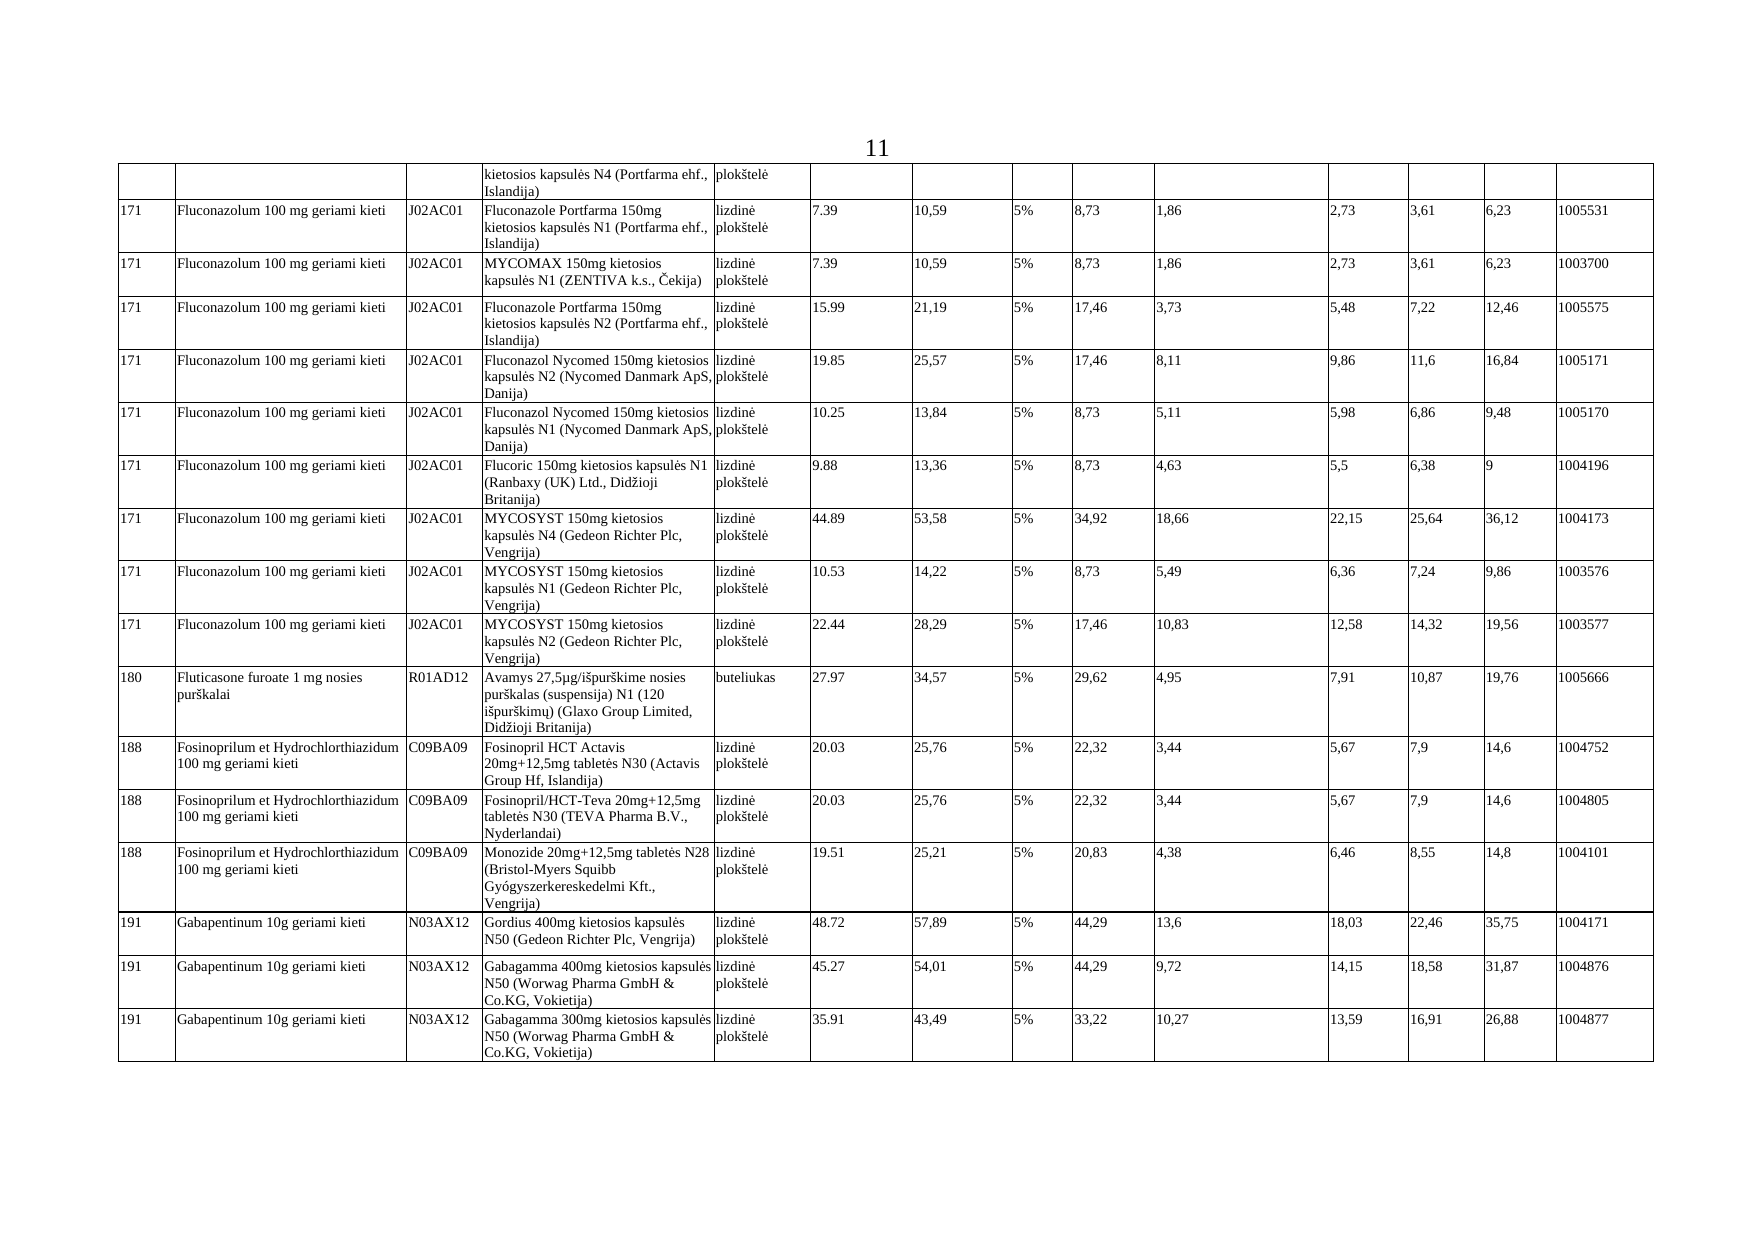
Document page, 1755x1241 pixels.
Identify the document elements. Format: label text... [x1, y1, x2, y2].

table_cell 191 [119, 956, 175, 1008]
table_cell 5,11 [1155, 403, 1328, 454]
table_cell [407, 164, 482, 199]
table_cell 3,44 [1155, 790, 1328, 842]
table_cell 1005170 [1557, 403, 1653, 454]
table_cell 171 [119, 509, 175, 560]
table_cell 35.91 [811, 1009, 912, 1061]
table_cell 1004877 [1557, 1009, 1653, 1061]
table_cell Fluconazolum 100 mg geriami kieti [176, 561, 406, 613]
table_cell 5% [1013, 1009, 1072, 1061]
table_cell [913, 164, 1012, 199]
table_cell 4,63 [1155, 456, 1328, 507]
table_cell lizdinė plokštelė [715, 297, 810, 349]
table_cell 5,67 [1329, 737, 1408, 789]
table_cell 6,23 [1485, 253, 1556, 296]
table_cell 8,73 [1073, 403, 1154, 454]
table_cell Fluconazole Portfarma 150mg kietosios kapsulės N1 (Portfarma ehf., Islandija) [483, 200, 714, 252]
table_cell Fosinoprilum et Hydrochlorthiazidum 100 mg geriami kieti [176, 843, 406, 911]
table_cell 10.53 [811, 561, 912, 613]
table_cell 3,61 [1409, 200, 1484, 252]
table_cell 22,32 [1073, 737, 1154, 789]
table_cell 3,73 [1155, 297, 1328, 349]
table_cell MYCOSYST 150mg kietosios kapsulės N1 (Gedeon Richter Plc, Vengrija) [483, 561, 714, 613]
table_cell MYCOSYST 150mg kietosios kapsulės N4 (Gedeon Richter Plc, Vengrija) [483, 509, 714, 560]
table_cell 7,91 [1329, 667, 1408, 736]
table_cell MYCOMAX 150mg kietosios kapsulės N1 (ZENTIVA k.s., Čekija) [483, 253, 714, 296]
table_cell 1005575 [1557, 297, 1653, 349]
table_cell Fluconazol Nycomed 150mg kietosios kapsulės N1 (Nycomed Danmark ApS, Danija) [483, 403, 714, 454]
table_cell Fluticasone furoate 1 mg nosies purškalai [176, 667, 406, 736]
table_cell Gordius 400mg kietosios kapsulės N50 (Gedeon Richter Plc, Vengrija) [483, 913, 714, 955]
table_cell buteliukas [715, 667, 810, 736]
table_cell lizdinė plokštelė [715, 200, 810, 252]
table_cell 17,46 [1073, 614, 1154, 666]
table_cell 5% [1013, 456, 1072, 507]
table_cell 14,15 [1329, 956, 1408, 1008]
table_cell 16,91 [1409, 1009, 1484, 1061]
table_cell 4,38 [1155, 843, 1328, 911]
table_cell 8,73 [1073, 456, 1154, 507]
table_cell Fosinopril/HCT-Teva 20mg+12,5mg tabletės N30 (TEVA Pharma B.V., Nyderlandai) [483, 790, 714, 842]
table_cell 25,64 [1409, 509, 1484, 560]
table_cell 35,75 [1485, 913, 1556, 955]
table_cell 19.85 [811, 350, 912, 402]
table_cell 5% [1013, 790, 1072, 842]
table_cell 34,92 [1073, 509, 1154, 560]
table_cell 18,58 [1409, 956, 1484, 1008]
table_cell 6,38 [1409, 456, 1484, 507]
table_cell 25,76 [913, 737, 1012, 789]
table_cell 5% [1013, 253, 1072, 296]
table_cell 28,29 [913, 614, 1012, 666]
table_cell 25,57 [913, 350, 1012, 402]
table_cell J02AC01 [407, 456, 482, 507]
table_cell 13,36 [913, 456, 1012, 507]
table_cell Avamys 27,5µg/išpurškime nosies purškalas (suspensija) N1 (120 išpurškimų) (Glaxo Group Limited, Didžioji Britanija) [483, 667, 714, 736]
table_cell lizdinė plokštelė [715, 956, 810, 1008]
table_cell 14,32 [1409, 614, 1484, 666]
table_cell lizdinė plokštelė [715, 913, 810, 955]
table_cell 7,22 [1409, 297, 1484, 349]
table_cell 7,9 [1409, 737, 1484, 789]
table_cell 1004752 [1557, 737, 1653, 789]
table_cell [119, 164, 175, 199]
table_cell 18,66 [1155, 509, 1328, 560]
table_cell 22,32 [1073, 790, 1154, 842]
table_cell Fluconazolum 100 mg geriami kieti [176, 297, 406, 349]
table_cell 171 [119, 614, 175, 666]
table_cell 20.03 [811, 737, 912, 789]
table_cell N03AX12 [407, 1009, 482, 1061]
table_cell Fluconazolum 100 mg geriami kieti [176, 403, 406, 454]
table_cell 171 [119, 403, 175, 454]
table_cell 17,46 [1073, 297, 1154, 349]
table_cell lizdinė plokštelė [715, 790, 810, 842]
table_cell 18,03 [1329, 913, 1408, 955]
table_cell lizdinė plokštelė [715, 737, 810, 789]
table_cell Fosinopril HCT Actavis 20mg+12,5mg tabletės N30 (Actavis Group Hf, Islandija) [483, 737, 714, 789]
table_cell R01AD12 [407, 667, 482, 736]
table_cell J02AC01 [407, 509, 482, 560]
table_cell 180 [119, 667, 175, 736]
table_cell 1004876 [1557, 956, 1653, 1008]
table_cell 9,48 [1485, 403, 1556, 454]
table_cell 5,49 [1155, 561, 1328, 613]
table_cell 53,58 [913, 509, 1012, 560]
table_cell Fluconazolum 100 mg geriami kieti [176, 253, 406, 296]
table_cell 1003700 [1557, 253, 1653, 296]
table_cell 5% [1013, 843, 1072, 911]
table_cell 191 [119, 913, 175, 955]
table_cell 29,62 [1073, 667, 1154, 736]
table_cell 14,8 [1485, 843, 1556, 911]
table_cell 10,83 [1155, 614, 1328, 666]
table_cell 54,01 [913, 956, 1012, 1008]
table_cell Fosinoprilum et Hydrochlorthiazidum 100 mg geriami kieti [176, 737, 406, 789]
table_cell lizdinė plokštelė [715, 561, 810, 613]
table_cell 3,44 [1155, 737, 1328, 789]
table_cell lizdinė plokštelė [715, 1009, 810, 1061]
table_cell 188 [119, 737, 175, 789]
table_cell 1005171 [1557, 350, 1653, 402]
table_cell [1329, 164, 1408, 199]
table_cell Flucoric 150mg kietosios kapsulės N1 (Ranbaxy (UK) Ltd., Didžioji Britanija) [483, 456, 714, 507]
table_cell Fluconazolum 100 mg geriami kieti [176, 509, 406, 560]
table_cell [1409, 164, 1484, 199]
table_cell 7.39 [811, 200, 912, 252]
table_cell J02AC01 [407, 561, 482, 613]
table_cell 14,22 [913, 561, 1012, 613]
table_cell J02AC01 [407, 614, 482, 666]
table_cell 5% [1013, 561, 1072, 613]
table_cell 5% [1013, 667, 1072, 736]
table_cell 22,46 [1409, 913, 1484, 955]
table_cell 20,83 [1073, 843, 1154, 911]
table_cell 1004173 [1557, 509, 1653, 560]
table_cell 33,22 [1073, 1009, 1154, 1061]
table_cell Gabagamma 400mg kietosios kapsulės N50 (Worwag Pharma GmbH & Co.KG, Vokietija) [483, 956, 714, 1008]
table_cell 8,73 [1073, 561, 1154, 613]
table_cell 6,23 [1485, 200, 1556, 252]
table_cell 10,27 [1155, 1009, 1328, 1061]
table_cell 5,98 [1329, 403, 1408, 454]
table_cell 9,86 [1329, 350, 1408, 402]
table_cell 1004805 [1557, 790, 1653, 842]
table_cell 25,21 [913, 843, 1012, 911]
table_cell 1,86 [1155, 200, 1328, 252]
table_cell Monozide 20mg+12,5mg tabletės N28 (Bristol-Myers Squibb Gyógyszerkereskedelmi Kft., Vengrija) [483, 843, 714, 911]
table_cell 5,5 [1329, 456, 1408, 507]
table_cell 8,11 [1155, 350, 1328, 402]
table_cell lizdinė plokštelė [715, 843, 810, 911]
table_cell Fosinoprilum et Hydrochlorthiazidum 100 mg geriami kieti [176, 790, 406, 842]
table_cell 171 [119, 200, 175, 252]
table_cell 9 [1485, 456, 1556, 507]
table_cell 5% [1013, 614, 1072, 666]
table_cell 44,29 [1073, 913, 1154, 955]
table_cell J02AC01 [407, 253, 482, 296]
table_cell lizdinė plokštelė [715, 403, 810, 454]
table_cell Gabagamma 300mg kietosios kapsulės N50 (Worwag Pharma GmbH & Co.KG, Vokietija) [483, 1009, 714, 1061]
table_cell 21,19 [913, 297, 1012, 349]
table_cell [1073, 164, 1154, 199]
table_cell 8,55 [1409, 843, 1484, 911]
table_cell lizdinė plokštelė [715, 253, 810, 296]
table_cell 12,58 [1329, 614, 1408, 666]
table_cell Fluconazol Nycomed 150mg kietosios kapsulės N2 (Nycomed Danmark ApS, Danija) [483, 350, 714, 402]
table_cell 5% [1013, 200, 1072, 252]
table_cell 19.51 [811, 843, 912, 911]
table_cell 14,6 [1485, 737, 1556, 789]
table_cell 1005666 [1557, 667, 1653, 736]
table_cell 4,95 [1155, 667, 1328, 736]
table_cell lizdinė plokštelė [715, 509, 810, 560]
table_cell Fluconazolum 100 mg geriami kieti [176, 614, 406, 666]
table_cell 26,88 [1485, 1009, 1556, 1061]
table_cell 7,24 [1409, 561, 1484, 613]
table_cell 191 [119, 1009, 175, 1061]
table_cell plokštelė [715, 164, 810, 199]
table_cell 22,15 [1329, 509, 1408, 560]
table_cell 188 [119, 790, 175, 842]
table_cell 8,73 [1073, 253, 1154, 296]
table_cell 15.99 [811, 297, 912, 349]
table_cell 5% [1013, 956, 1072, 1008]
table_cell N03AX12 [407, 956, 482, 1008]
table_cell 2,73 [1329, 200, 1408, 252]
table_cell 12,46 [1485, 297, 1556, 349]
table_cell 22.44 [811, 614, 912, 666]
table_cell [176, 164, 406, 199]
table_cell 11,6 [1409, 350, 1484, 402]
table_cell J02AC01 [407, 403, 482, 454]
table_cell 171 [119, 297, 175, 349]
table_cell 20.03 [811, 790, 912, 842]
table_cell 16,84 [1485, 350, 1556, 402]
table_cell 17,46 [1073, 350, 1154, 402]
table_cell 48.72 [811, 913, 912, 955]
table_cell 25,76 [913, 790, 1012, 842]
table_cell 171 [119, 350, 175, 402]
table_cell 5,67 [1329, 790, 1408, 842]
table_cell 43,49 [913, 1009, 1012, 1061]
table_cell 1,86 [1155, 253, 1328, 296]
table_cell Gabapentinum 10g geriami kieti [176, 1009, 406, 1061]
table_cell C09BA09 [407, 737, 482, 789]
table_cell 6,86 [1409, 403, 1484, 454]
table_cell 44,29 [1073, 956, 1154, 1008]
table_cell 14,6 [1485, 790, 1556, 842]
table_cell 1003577 [1557, 614, 1653, 666]
table_cell Fluconazolum 100 mg geriami kieti [176, 200, 406, 252]
table_cell 10,87 [1409, 667, 1484, 736]
table_cell 1005531 [1557, 200, 1653, 252]
table_cell Gabapentinum 10g geriami kieti [176, 956, 406, 1008]
table_cell 10,59 [913, 200, 1012, 252]
table_cell kietosios kapsulės N4 (Portfarma ehf., Islandija) [483, 164, 714, 199]
table_cell [1557, 164, 1653, 199]
table_cell [1013, 164, 1072, 199]
table_cell 6,46 [1329, 843, 1408, 911]
table_cell 5% [1013, 737, 1072, 789]
table_cell 1004101 [1557, 843, 1653, 911]
table_cell 1003576 [1557, 561, 1653, 613]
table_cell C09BA09 [407, 790, 482, 842]
table_cell 34,57 [913, 667, 1012, 736]
table_cell Fluconazolum 100 mg geriami kieti [176, 456, 406, 507]
table_cell N03AX12 [407, 913, 482, 955]
table_cell 13,6 [1155, 913, 1328, 955]
table_cell 188 [119, 843, 175, 911]
table_cell 36,12 [1485, 509, 1556, 560]
table_cell 2,73 [1329, 253, 1408, 296]
table_cell 31,87 [1485, 956, 1556, 1008]
table_cell J02AC01 [407, 200, 482, 252]
table_cell Gabapentinum 10g geriami kieti [176, 913, 406, 955]
table_cell [1485, 164, 1556, 199]
table_cell 19,56 [1485, 614, 1556, 666]
table_cell 13,84 [913, 403, 1012, 454]
table_cell lizdinė plokštelė [715, 614, 810, 666]
table_cell 171 [119, 561, 175, 613]
table_cell 171 [119, 456, 175, 507]
table_cell Fluconazolum 100 mg geriami kieti [176, 350, 406, 402]
table_cell 5% [1013, 350, 1072, 402]
table_cell 9.88 [811, 456, 912, 507]
table_cell MYCOSYST 150mg kietosios kapsulės N2 (Gedeon Richter Plc, Vengrija) [483, 614, 714, 666]
table_cell 57,89 [913, 913, 1012, 955]
table_cell 3,61 [1409, 253, 1484, 296]
table_cell 6,36 [1329, 561, 1408, 613]
table_cell 45.27 [811, 956, 912, 1008]
table_cell 10,59 [913, 253, 1012, 296]
table_cell 19,76 [1485, 667, 1556, 736]
table_cell 5% [1013, 297, 1072, 349]
table_cell J02AC01 [407, 297, 482, 349]
table_cell 9,86 [1485, 561, 1556, 613]
table_cell 13,59 [1329, 1009, 1408, 1061]
table_cell 5% [1013, 403, 1072, 454]
table_cell 1004171 [1557, 913, 1653, 955]
table_cell 5% [1013, 509, 1072, 560]
table_cell 7.39 [811, 253, 912, 296]
table_cell [811, 164, 912, 199]
table_cell 1004196 [1557, 456, 1653, 507]
table_cell 8,73 [1073, 200, 1154, 252]
table_cell 27.97 [811, 667, 912, 736]
table_cell J02AC01 [407, 350, 482, 402]
table_cell 5% [1013, 913, 1072, 955]
table_cell lizdinė plokštelė [715, 456, 810, 507]
table_cell 10.25 [811, 403, 912, 454]
table_cell Fluconazole Portfarma 150mg kietosios kapsulės N2 (Portfarma ehf., Islandija) [483, 297, 714, 349]
table_cell C09BA09 [407, 843, 482, 911]
table_cell 7,9 [1409, 790, 1484, 842]
table_cell 171 [119, 253, 175, 296]
table_cell [1155, 164, 1328, 199]
table_cell 44.89 [811, 509, 912, 560]
table_cell lizdinė plokštelė [715, 350, 810, 402]
table_cell 9,72 [1155, 956, 1328, 1008]
table_cell 5,48 [1329, 297, 1408, 349]
